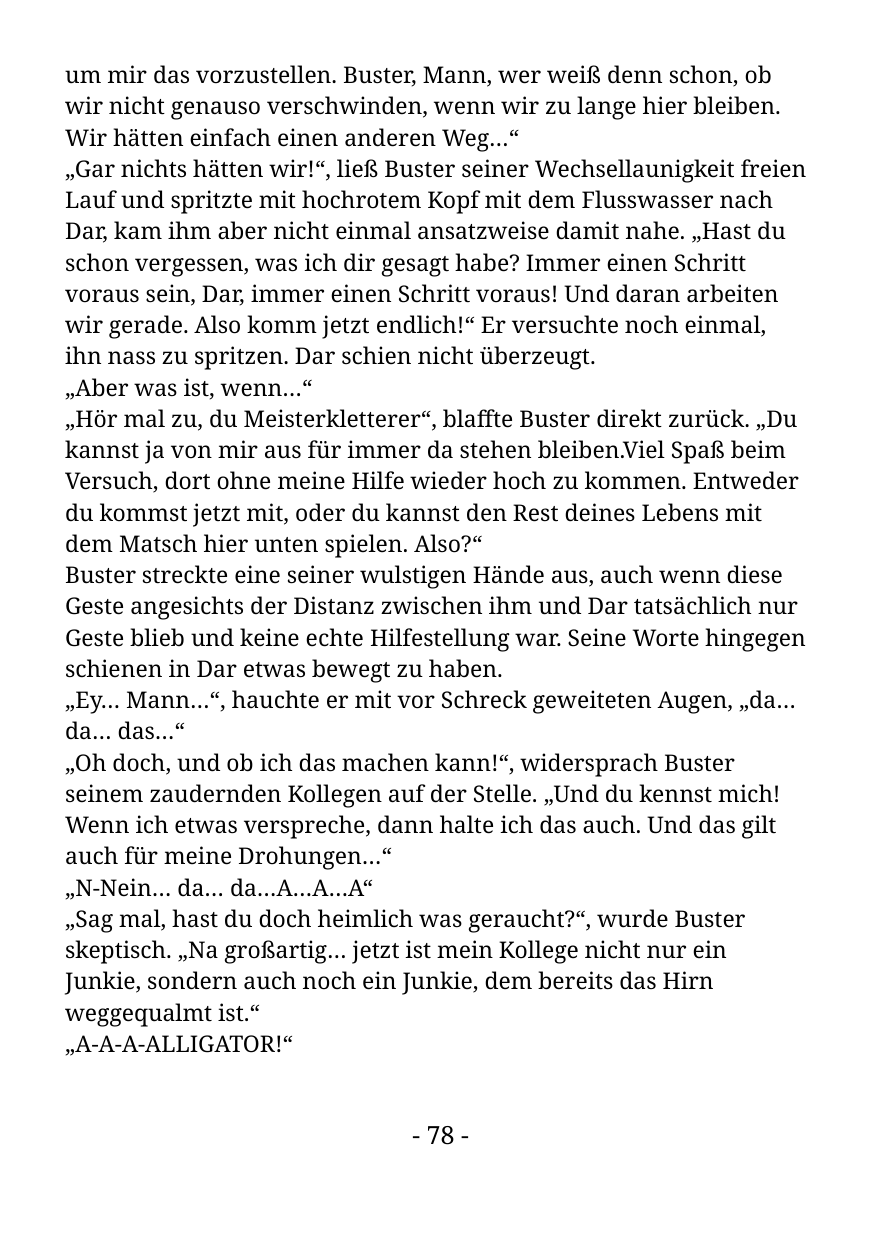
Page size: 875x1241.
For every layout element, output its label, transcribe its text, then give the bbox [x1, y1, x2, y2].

text um mir das vorzustellen. Buster, Mann, wer weiß denn schon, ob wir nicht genauso verschwinden, wenn wir zu lange hier bleiben. Wir hätten einfach einen anderen Weg…“ „Gar nichts hätten wir!“, ließ Buster seiner Wechsellaunigkeit freien Lauf und spritzte mit hochrotem Kopf mit dem Flusswasser nach Dar, kam ihm aber nicht einmal ansatzweise damit nahe. „Hast du schon vergessen, was ich dir gesagt habe? Immer einen Schritt voraus sein, Dar, immer einen Schritt voraus! Und daran arbeiten wir gerade. Also komm jetzt endlich!“ Er versuchte noch einmal, ihn nass zu spritzen. Dar schien nicht überzeugt. „Aber was ist, wenn…“ „Hör mal zu, du Meisterkletterer“, blaffte Buster direkt zurück. „Du kannst ja von mir aus für immer da stehen bleiben.Viel Spaß beim Versuch, dort ohne meine Hilfe wieder hoch zu kommen. Entweder du kommst jetzt mit, oder du kannst den Rest deines Lebens mit dem Matsch hier unten spielen. Also?“ Buster streckte eine seiner wulstigen Hände aus, auch wenn diese Geste angesichts der Distanz zwischen ihm und Dar tatsächlich nur Geste blieb und keine echte Hilfestellung war. Seine Worte hingegen schienen in Dar etwas bewegt zu haben. „Ey… Mann…“, hauchte er mit vor Schreck geweiteten Augen, „da… da… das…“ „Oh doch, und ob ich das machen kann!“, widersprach Buster seinem zaudernden Kollegen auf der Stelle. „Und du kennst mich! Wenn ich etwas verspreche, dann halte ich das auch. Und das gilt auch für meine Drohungen…“ „N-Nein… da… da…A…A…A“ „Sag mal, hast du doch heimlich was geraucht?“, wurde Buster skeptisch. „Na großartig… jetzt ist mein Kollege nicht nur ein Junkie, sondern auch noch ein Junkie, dem bereits das Hirn weggequalmt ist.“ „A-A-A-ALLIGATOR!“ [65, 59, 809, 1059]
